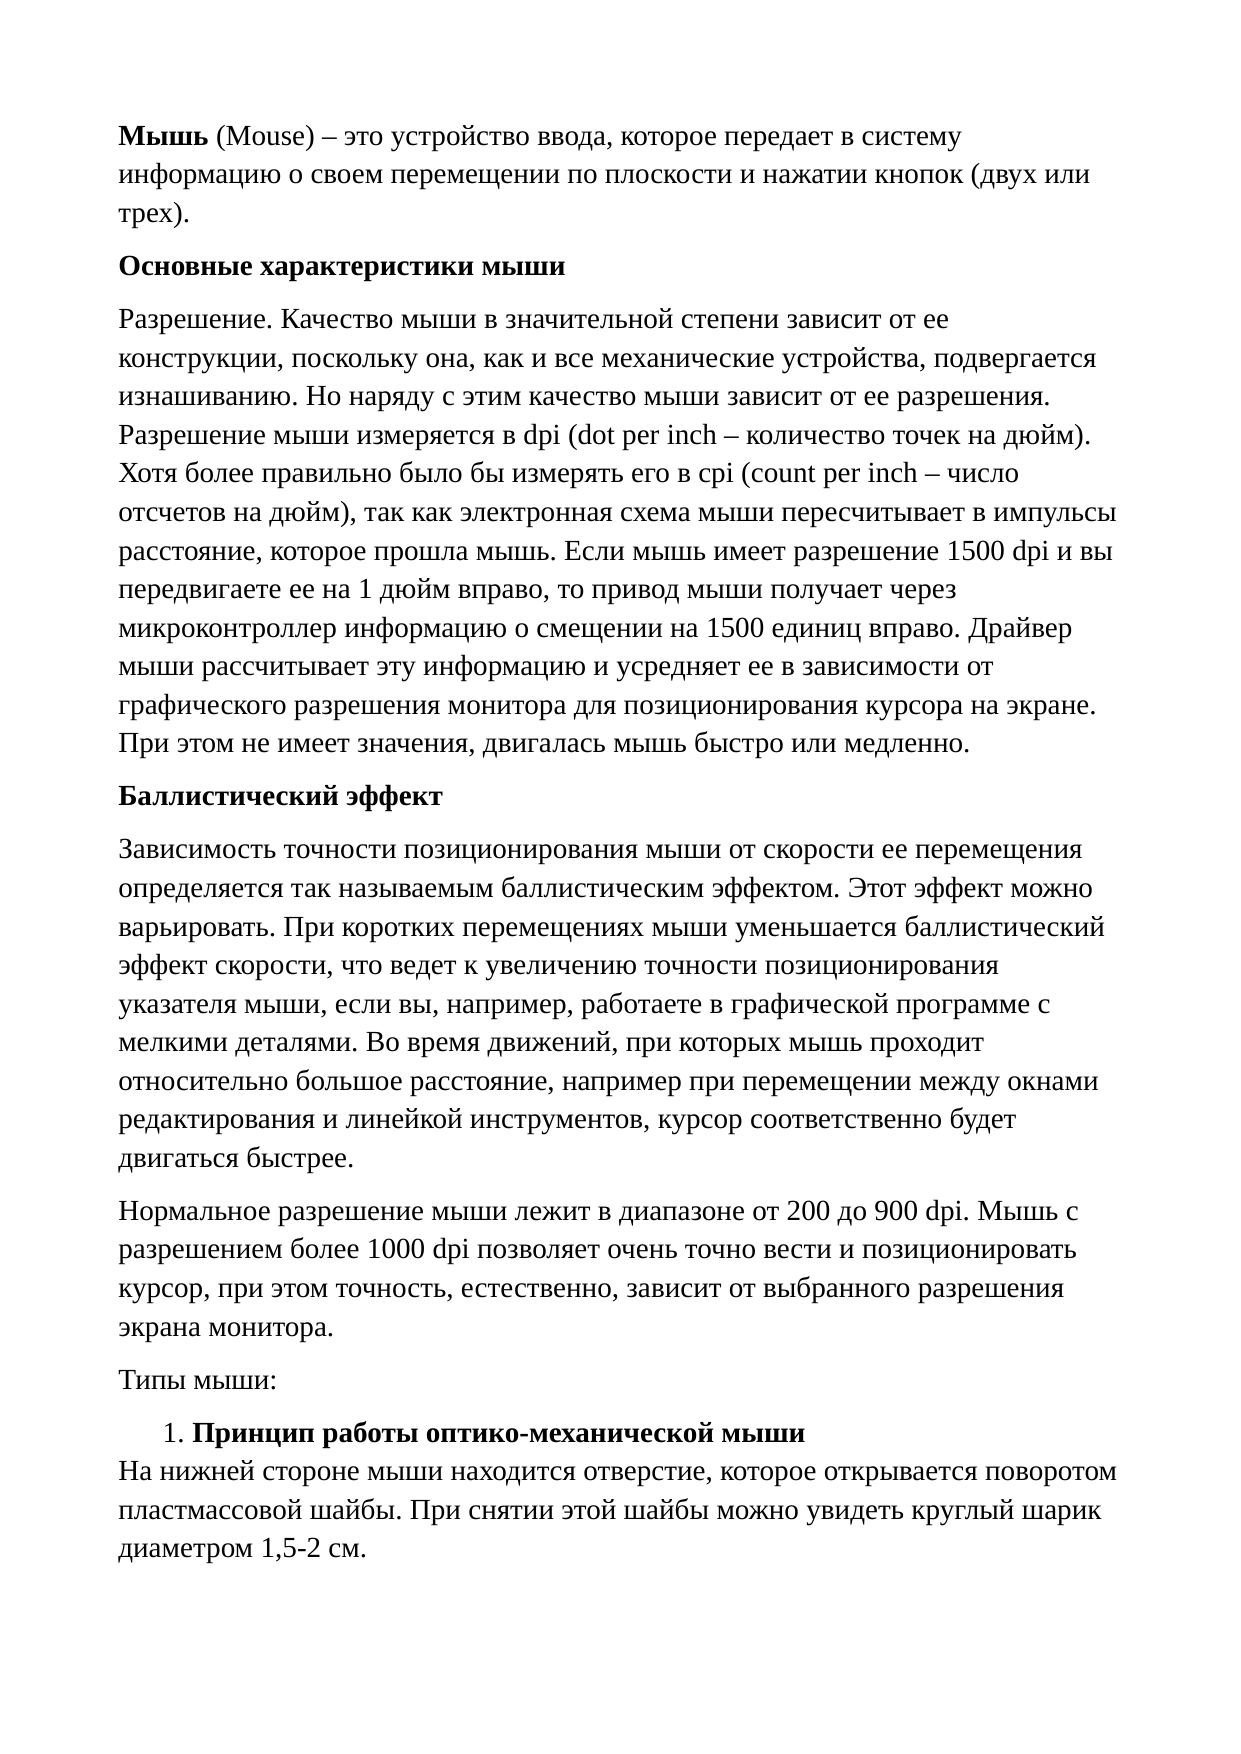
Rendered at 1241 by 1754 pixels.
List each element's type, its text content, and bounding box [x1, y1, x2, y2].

text Разрешение. Качество мыши в значительной степени зависит от ее конструкции, поскольку она, как и все механические устройства, подвергается изнашиванию. Но наряду с этим качество мыши зависит от ее разрешения. Разрешение мыши измеряется в dpi (dot per inch – количество точек на дюйм). Хотя более правильно было бы измерять его в cpi (count per inch – число отсчетов на дюйм), так как электронная схема мыши пересчитывает в импульсы расстояние, которое прошла мышь. Если мышь имеет разрешение 1500 dpi и вы передвигаете ее на 1 дюйм вправо, то привод мыши получает через микроконтроллер информацию о смещении на 1500 единиц вправо. Драйвер мыши рассчитывает эту информацию и усредняет ее в зависимости от графического разрешения монитора для позиционирования курсора на экране. При этом не имеет значения, двигалась мышь быстро или медленно. [118, 301, 1122, 759]
text На нижней стороне мыши находится отверстие, которое открывается поворотом пластмассовой шайбы. При снятии этой шайбы можно увидеть круглый шарик диаметром 1,5-2 см. [118, 1453, 1122, 1564]
text Нормальное разрешение мыши лежит в диапазоне от 200 до 900 dpi. Мышь с разрешением более 1000 dpi позволяет очень точно вести и позиционировать курсор, при этом точность, естественно, зависит от выбранного разрешения экрана монитора. [118, 1193, 1122, 1342]
text Мышь (Mouse) – это устройство ввода, которое передает в систему информацию о своем перемещении по плоскости и нажатии кнопок (двух или трех). [118, 118, 1122, 229]
text Основные характеристики мыши [118, 248, 1122, 282]
list Принцип работы оптико-механической мыши [162, 1415, 1122, 1448]
text Баллистический эффект [118, 778, 1122, 812]
text Зависимость точности позиционирования мыши от скорости ее перемещения определяется так называемым баллистическим эффектом. Этот эффект можно варьировать. При коротких перемещениях мыши уменьшается баллистический эффект скорости, что ведет к увеличению точности позиционирования указателя мыши, если вы, например, работаете в графической программе с мелкими деталями. Во время движений, при которых мышь проходит относительно большое расстояние, например при перемещении между окнами редактирования и линейкой инструментов, курсор соответственно будет двигаться быстрее. [118, 832, 1122, 1173]
text Типы мыши: [118, 1362, 1122, 1395]
